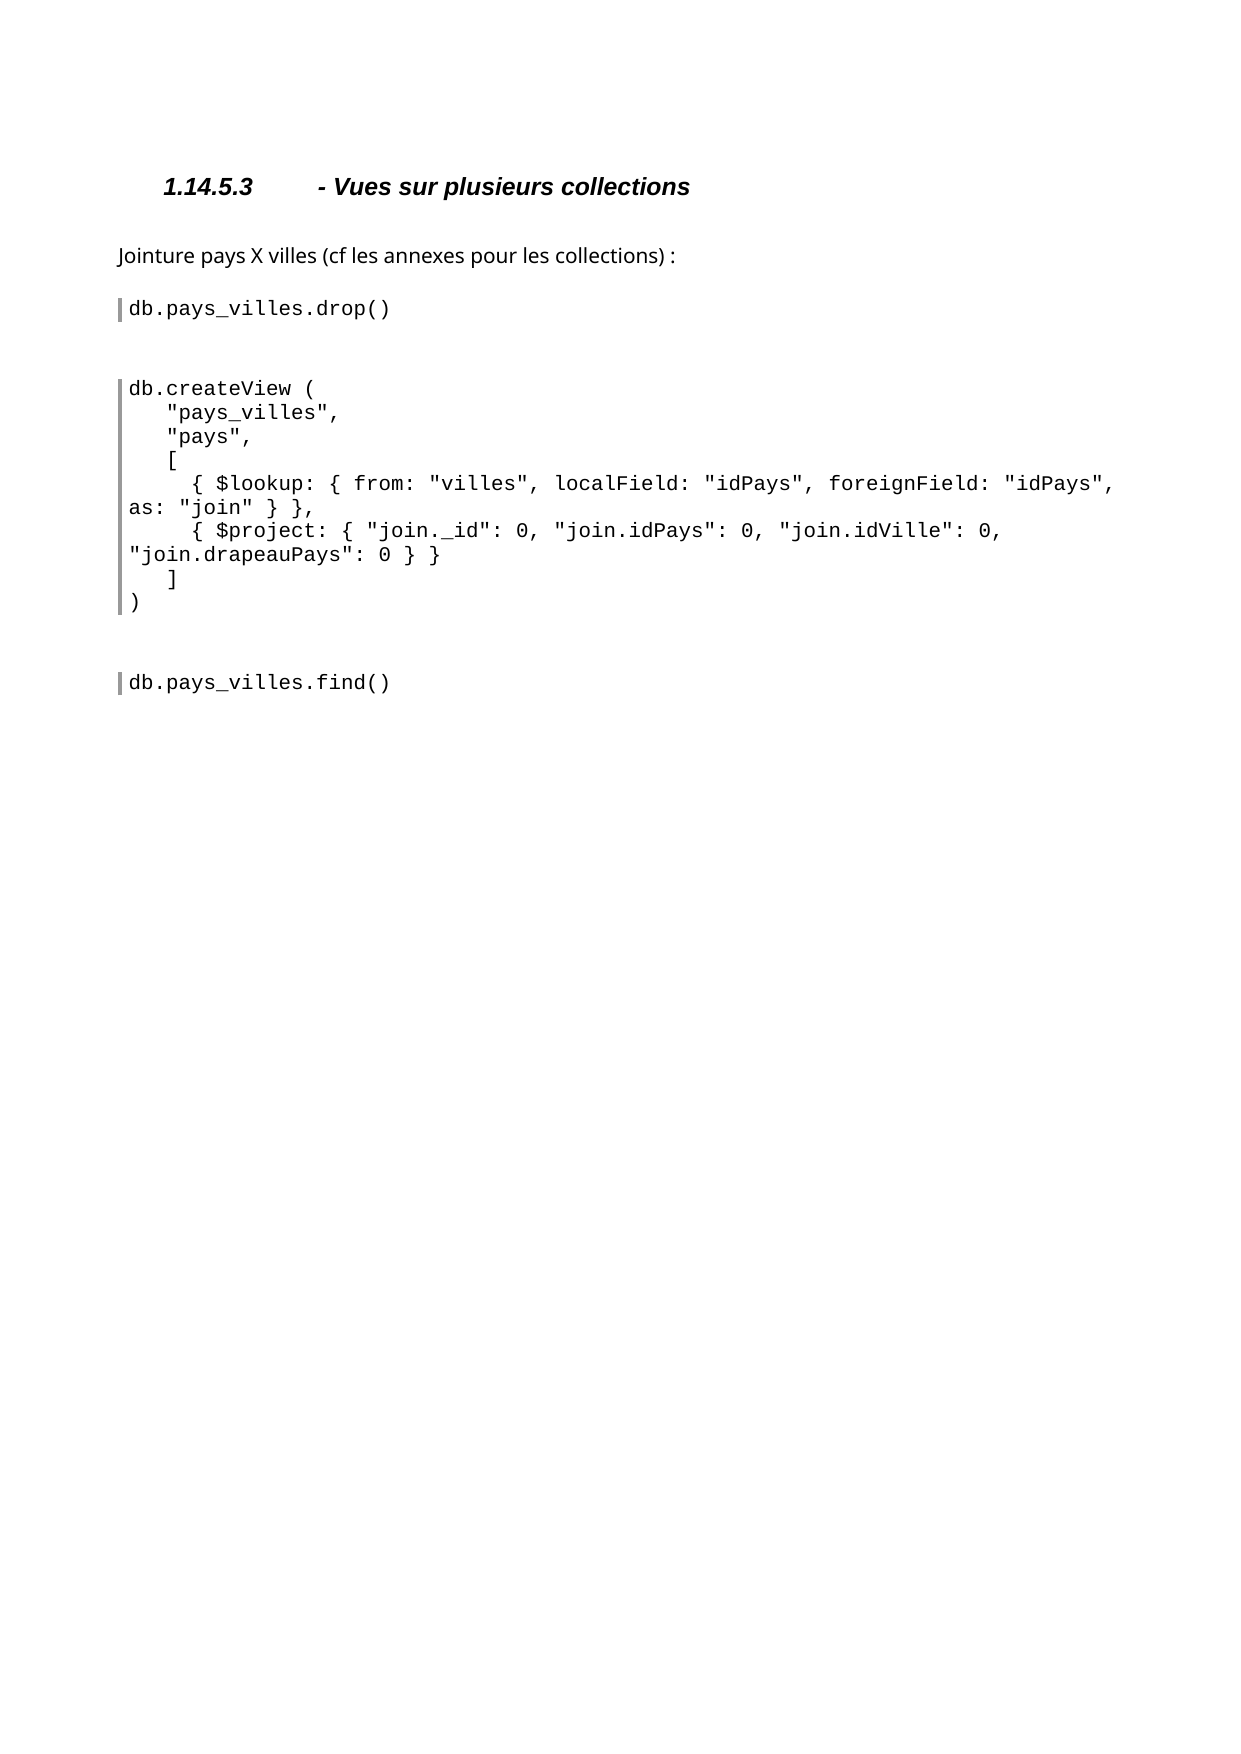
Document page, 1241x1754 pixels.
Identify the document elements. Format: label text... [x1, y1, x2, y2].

text { $lookup: { from: "villes", localField: "idPays", foreignField: "idPays", as: "join" } }, [122, 473, 1122, 520]
text db.pays_villes.drop() [122, 298, 1122, 322]
subtitle - Vues sur plusieurs collections [163, 172, 1122, 200]
text ) [122, 591, 1122, 615]
text { $project: { "join._id": 0, "join.idPays": 0, "join.idVille": 0, "join.drapeauPays": 0 } } [122, 520, 1122, 568]
text db.createView ( [118, 378, 1122, 402]
text db.pays_villes.find() [122, 672, 1122, 695]
text ] [122, 568, 1122, 591]
text "pays", [122, 426, 1122, 449]
text [ [122, 449, 1122, 473]
text "pays_villes", [122, 402, 1122, 426]
text Jointure pays X villes (cf les annexes pour les collections) : [118, 241, 1122, 269]
